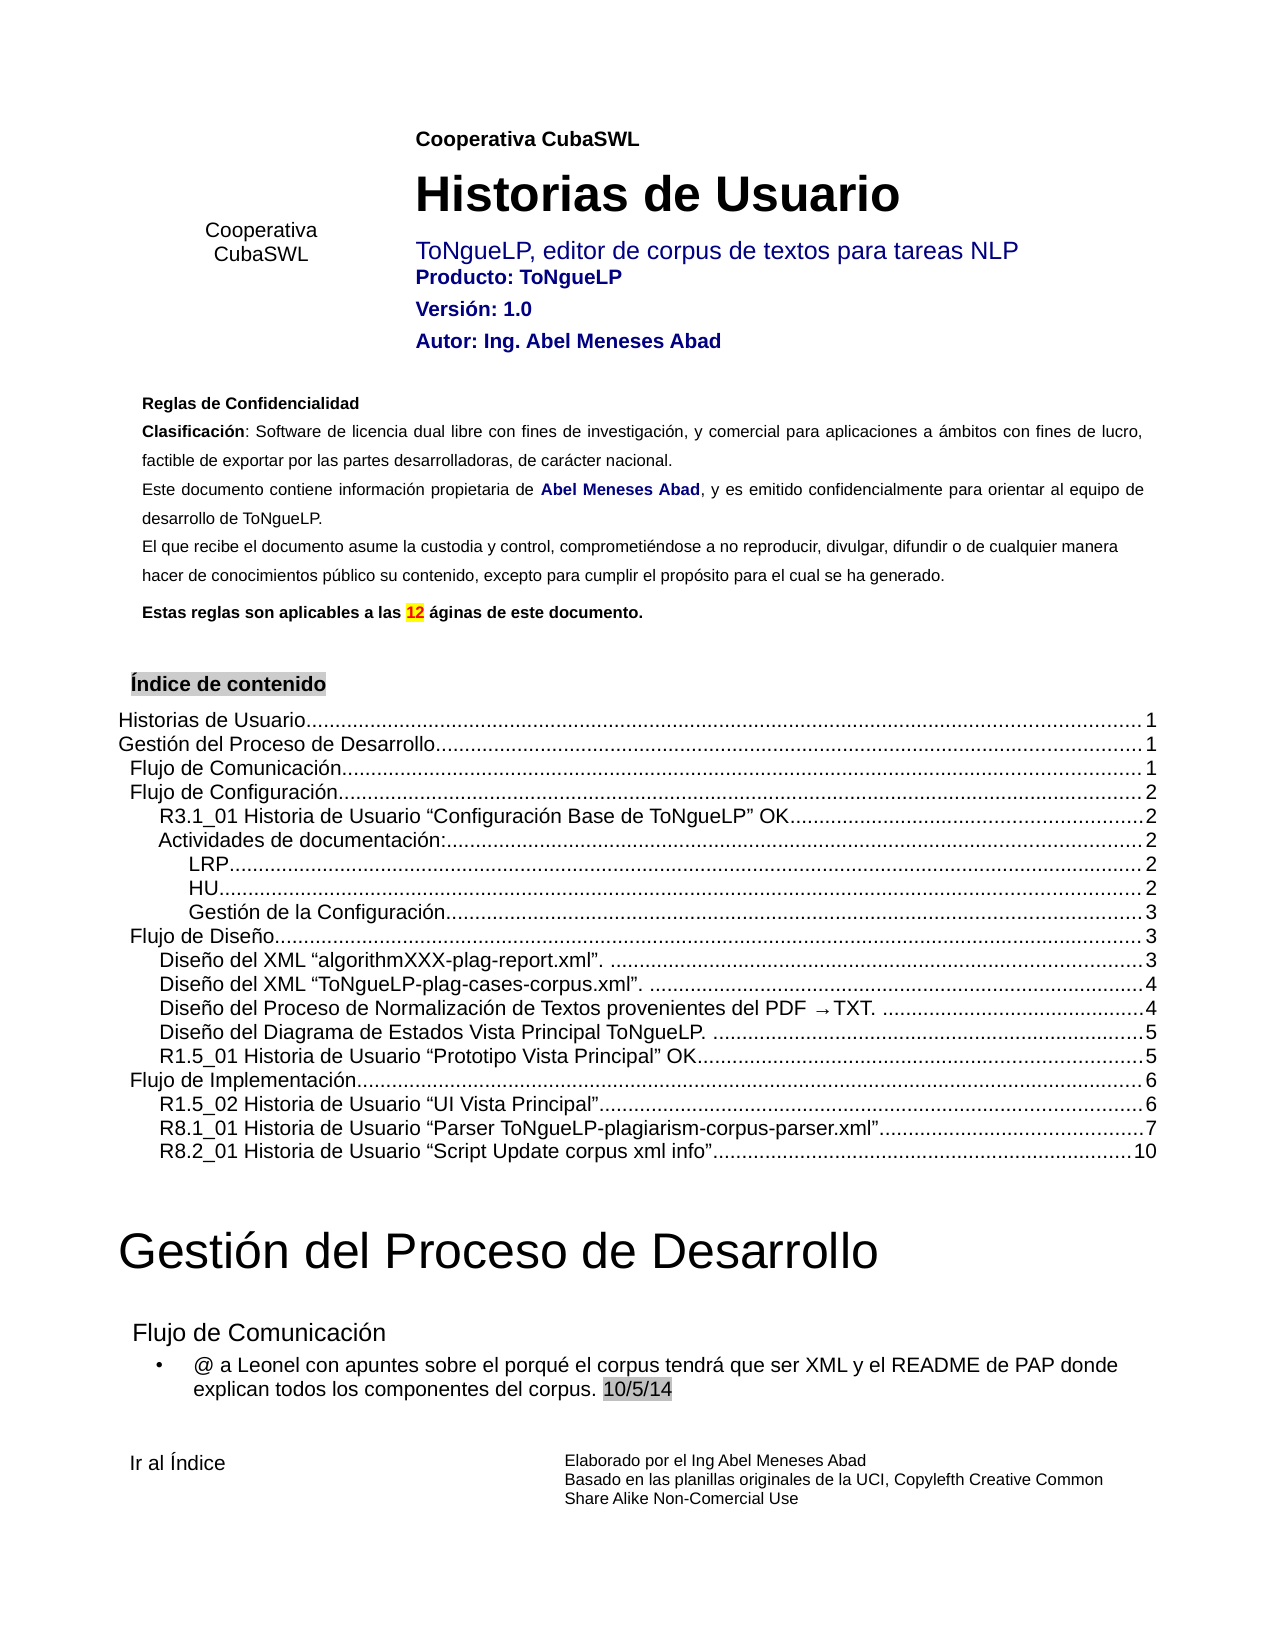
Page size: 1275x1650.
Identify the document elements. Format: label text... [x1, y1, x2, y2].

subtitle Flujo de Comunicación [118, 1318, 1157, 1347]
table_cell Reglas de Confidencialidad Clasificación: Software de licencia dual libre con fines de investigación, y comercial para aplicaciones a ámbitos con fines de lucro, factible de exportar por las partes desarrolladoras, de carácter nacional. Este documento contiene información propietaria de Abel Meneses Abad, y es emitido confidencialmente para orientar al equipo de desarrollo de ToNgueLP. El que recibe el documento asume la custodia y control, comprometiéndose a no reproducir, divulgar, difundir o de cualquier manera hacer de conocimientos público su contenido, excepto para cumplir el propósito para el cual se ha generado. Estas reglas son aplicables a las 12 áginas de este documento. [118, 365, 1156, 664]
text Flujo de Comunicación 1 [118, 756, 1157, 780]
text Historias de Usuario 1 [118, 708, 1157, 732]
text LRP 2 [177, 852, 1157, 876]
text Gestión del Proceso de Desarrollo 1 [118, 732, 1157, 756]
list @ a Leonel con apuntes sobre el porqué el corpus tendrá que ser XML y el README de PAP donde explican todos los componentes del corpus. 10/5/14 [156, 1353, 1157, 1401]
text Índice de contenido [131, 672, 1157, 696]
subtitle Gestión del Proceso de Desarrollo [118, 1222, 1157, 1279]
text R3.1_01 Historia de Usuario “Configuración Base de ToNgueLP” OK 2 [148, 804, 1157, 828]
text Flujo de Configuración 2 [118, 780, 1157, 804]
text R1.5_01 Historia de Usuario “Prototipo Vista Principal” OK 5 [148, 1043, 1157, 1067]
table_header Cooperativa CubaSWL [118, 118, 404, 365]
text R8.2_01 Historia de Usuario “Script Update corpus xml info” 10 [148, 1139, 1157, 1163]
text R1.5_02 Historia de Usuario “UI Vista Principal” 6 [148, 1091, 1157, 1115]
table_header Cooperativa CubaSWL Historias de Usuario ToNgueLP, editor de corpus de textos para tareas NLP Producto: ToNgueLP Versión: 1.0 Autor: Ing. Abel Meneses Abad [404, 118, 1156, 365]
text Diseño del XML “ToNgueLP-plag-cases-corpus.xml”. 4 [148, 972, 1157, 996]
text Diseño del Diagrama de Estados Vista Principal ToNgueLP. 5 [148, 1019, 1157, 1043]
text Diseño del Proceso de Normalización de Textos provenientes del PDF →TXT. 4 [148, 996, 1157, 1019]
text Flujo de Implementación 6 [118, 1067, 1157, 1091]
text HU 2 [177, 876, 1157, 900]
text Flujo de Diseño 3 [118, 924, 1157, 948]
text Gestión de la Configuración 3 [177, 900, 1157, 924]
text Actividades de documentación: 2 [148, 828, 1157, 852]
text R8.1_01 Historia de Usuario “Parser ToNgueLP-plagiarism-corpus-parser.xml” 7 [148, 1115, 1157, 1139]
text Diseño del XML “algorithmXXX-plag-report.xml”. 3 [148, 948, 1157, 972]
